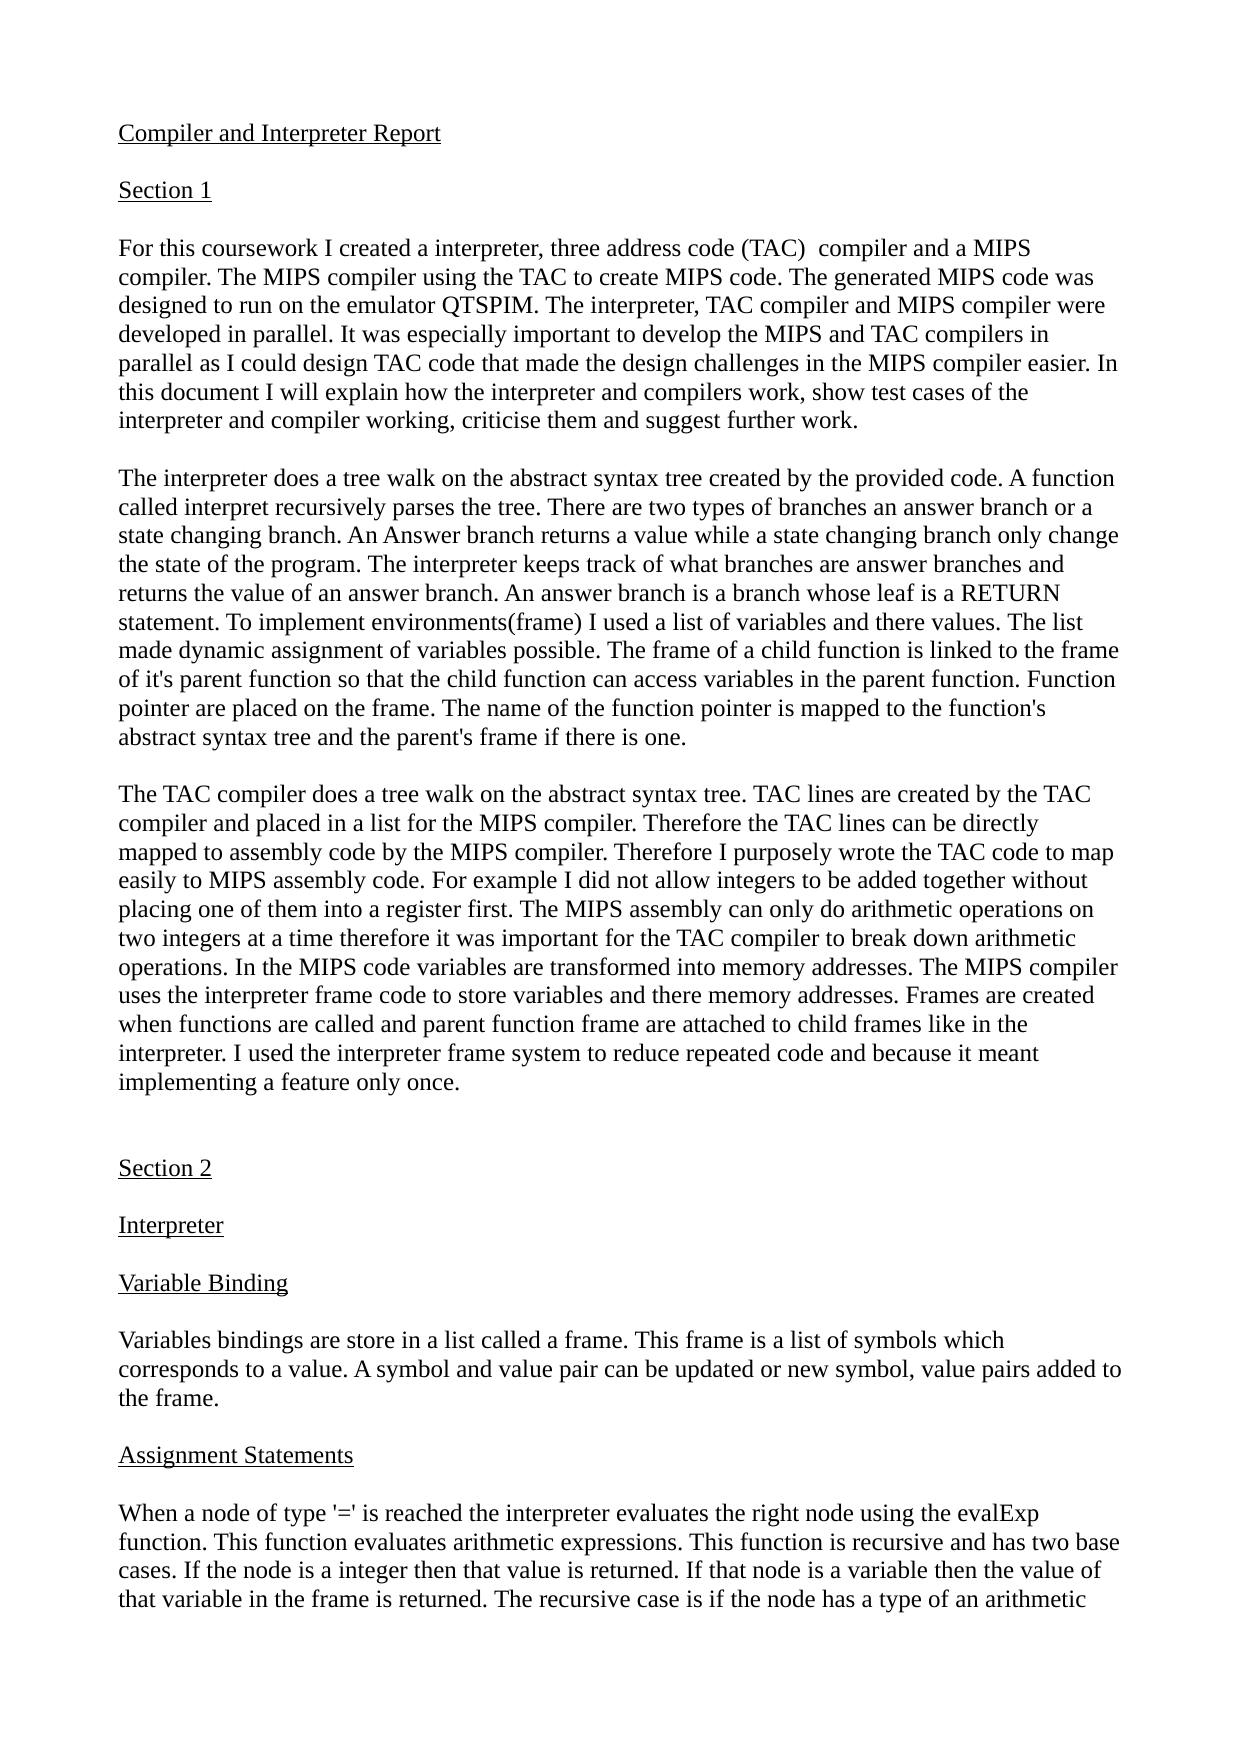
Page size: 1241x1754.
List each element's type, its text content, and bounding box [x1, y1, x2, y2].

text Variables bindings are store in a list called a frame. This frame is a list of symbols which corresponds to a value. A symbol and value pair can be updated or new symbol, value pairs added to the frame. [118, 1326, 1122, 1412]
text Variable Binding [118, 1268, 1122, 1297]
text The TAC compiler does a tree walk on the abstract syntax tree. TAC lines are created by the TAC compiler and placed in a list for the MIPS compiler. Therefore the TAC lines can be directly mapped to assembly code by the MIPS compiler. Therefore I purposely wrote the TAC code to map easily to MIPS assembly code. For example I did not allow integers to be added together without placing one of them into a register first. The MIPS assembly can only do arithmetic operations on two integers at a time therefore it was important for the TAC compiler to break down arithmetic operations. In the MIPS code variables are transformed into memory addresses. The MIPS compiler uses the interpreter frame code to store variables and there memory addresses. Frames are created when functions are called and parent function frame are attached to child frames like in the interpreter. I used the interpreter frame system to reduce repeated code and because it meant implementing a feature only once. [118, 779, 1122, 1096]
text For this coursework I created a interpreter, three address code (TAC) compiler and a MIPS compiler. The MIPS compiler using the TAC to create MIPS code. The generated MIPS code was designed to run on the emulator QTSPIM. The interpreter, TAC compiler and MIPS compiler were developed in parallel. It was especially important to develop the MIPS and TAC compilers in parallel as I could design TAC code that made the design challenges in the MIPS compiler easier. In this document I will explain how the interpreter and compilers work, show test cases of the interpreter and compiler working, criticise them and suggest further work. [118, 233, 1122, 434]
text Section 1 [118, 176, 1122, 204]
text The interpreter does a tree walk on the abstract syntax tree created by the provided code. A function called interpret recursively parses the tree. There are two types of branches an answer branch or a state changing branch. An Answer branch returns a value while a state changing branch only change the state of the program. The interpreter keeps track of what branches are answer branches and returns the value of an answer branch. An answer branch is a branch whose leaf is a RETURN statement. To implement environments(frame) I used a list of variables and there values. The list made dynamic assignment of variables possible. The frame of a child function is linked to the frame of it's parent function so that the child function can access variables in the parent function. Function pointer are placed on the frame. The name of the function pointer is mapped to the function's abstract syntax tree and the parent's frame if there is one. [118, 463, 1122, 751]
text Interpreter [118, 1211, 1122, 1239]
text Compiler and Interpreter Report [118, 118, 1122, 147]
text Section 2 [118, 1153, 1122, 1182]
text Assignment Statements [118, 1441, 1122, 1469]
text When a node of type '=' is reached the interpreter evaluates the right node using the evalExp function. This function evaluates arithmetic expressions. This function is recursive and has two base cases. If the node is a integer then that value is returned. If that node is a variable then the value of that variable in the frame is returned. The recursive case is if the node has a type of an arithmetic [118, 1498, 1122, 1613]
